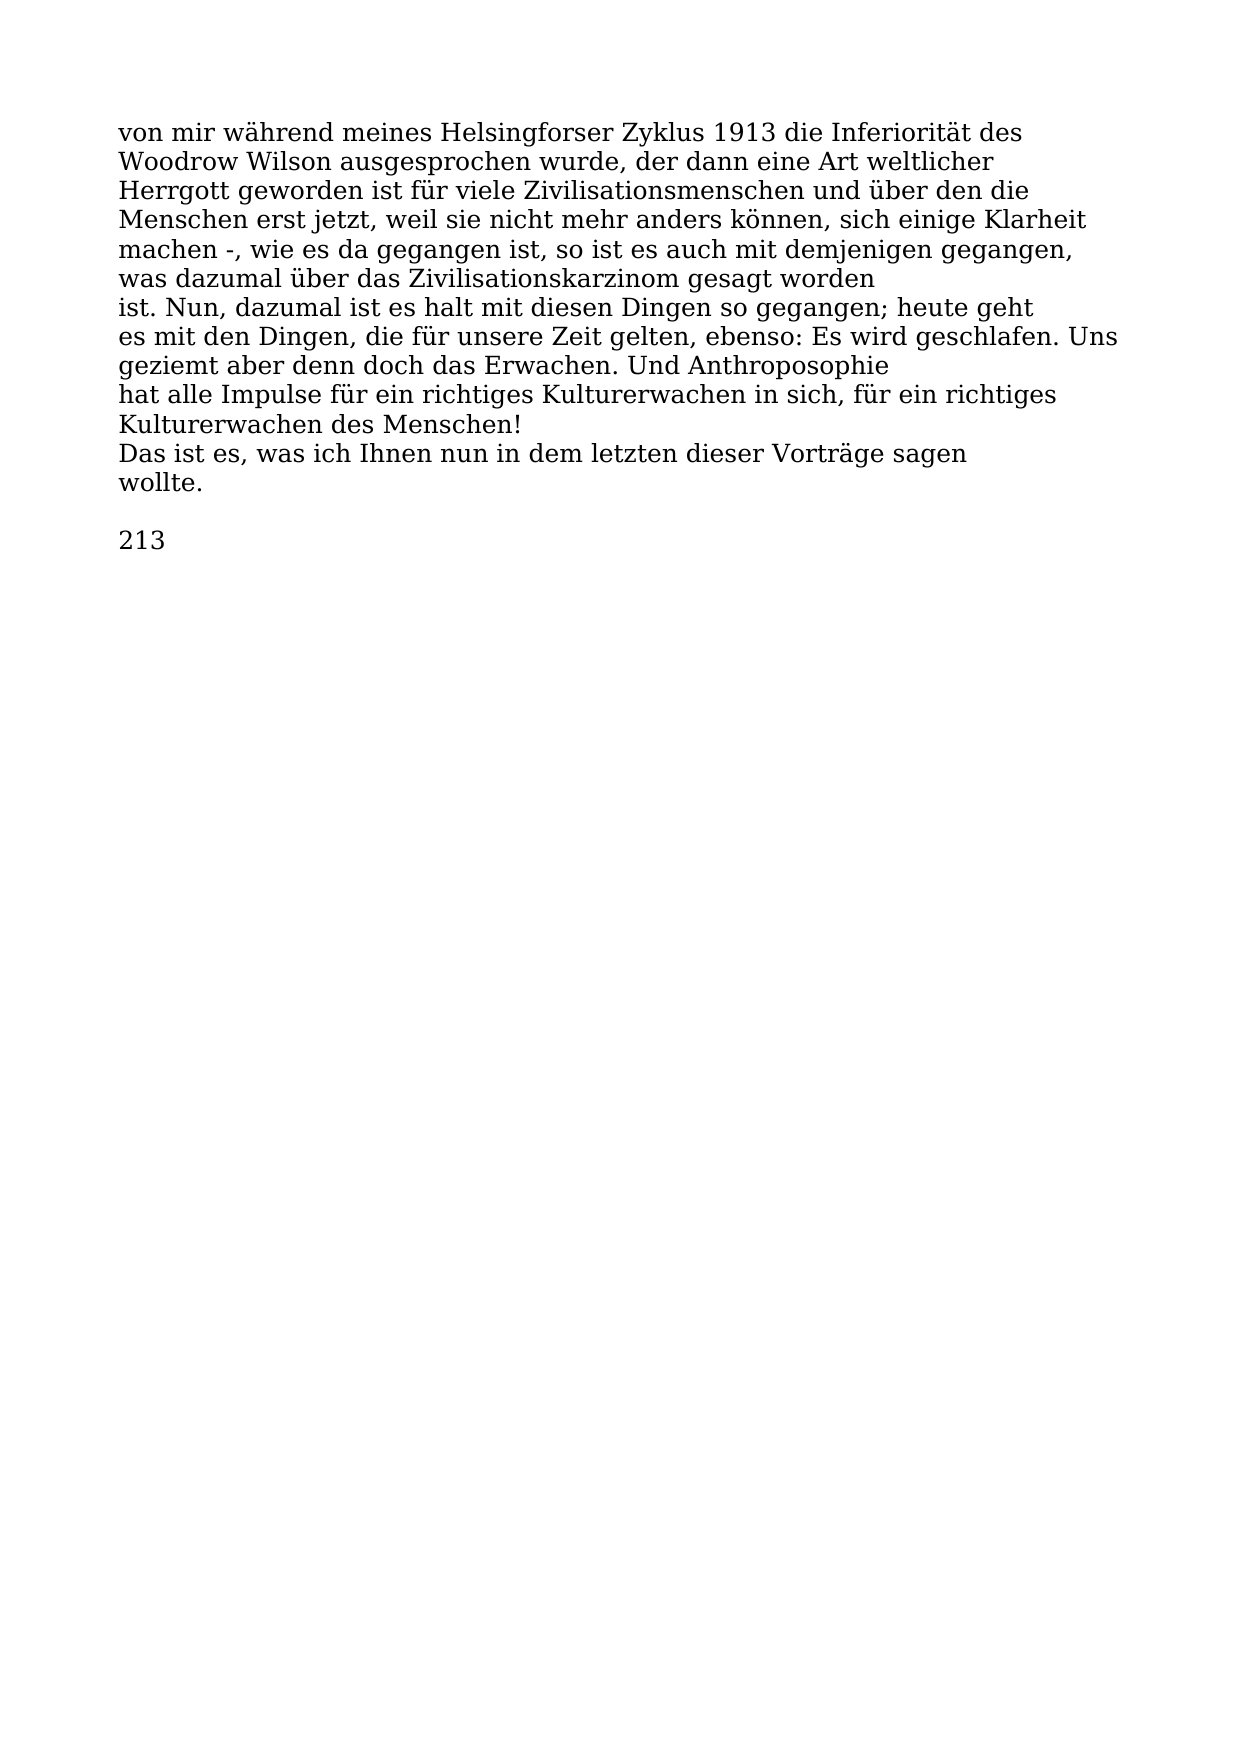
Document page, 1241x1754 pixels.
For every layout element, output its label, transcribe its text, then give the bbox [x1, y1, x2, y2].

text hat alle Impulse für ein richtiges Kulturerwachen in sich, für ein richtiges Kulturerwachen des Menschen! [118, 381, 1122, 439]
text ist. Nun, dazumal ist es halt mit diesen Dingen so gegangen; heute geht [118, 293, 1122, 322]
text Das ist es, was ich Ihnen nun in dem letzten dieser Vorträge sagen [118, 439, 1122, 468]
text von mir während meines Helsingforser Zyklus 1913 die Inferiorität des [118, 118, 1122, 147]
text es mit den Dingen, die für unsere Zeit gelten, ebenso: Es wird geschlafen. Uns geziemt aber denn doch das Erwachen. Und Anthroposophie [118, 322, 1122, 381]
text Menschen erst jetzt, weil sie nicht mehr anders können, sich einige Klarheit machen -, wie es da gegangen ist, so ist es auch mit demjenigen gegangen, was dazumal über das Zivilisationskarzinom gesagt worden [118, 206, 1122, 293]
text Herrgott geworden ist für viele Zivilisationsmenschen und über den die [118, 176, 1122, 206]
text 213 [118, 526, 1122, 556]
text wollte. [118, 468, 1122, 497]
text Woodrow Wilson ausgesprochen wurde, der dann eine Art weltlicher [118, 147, 1122, 176]
